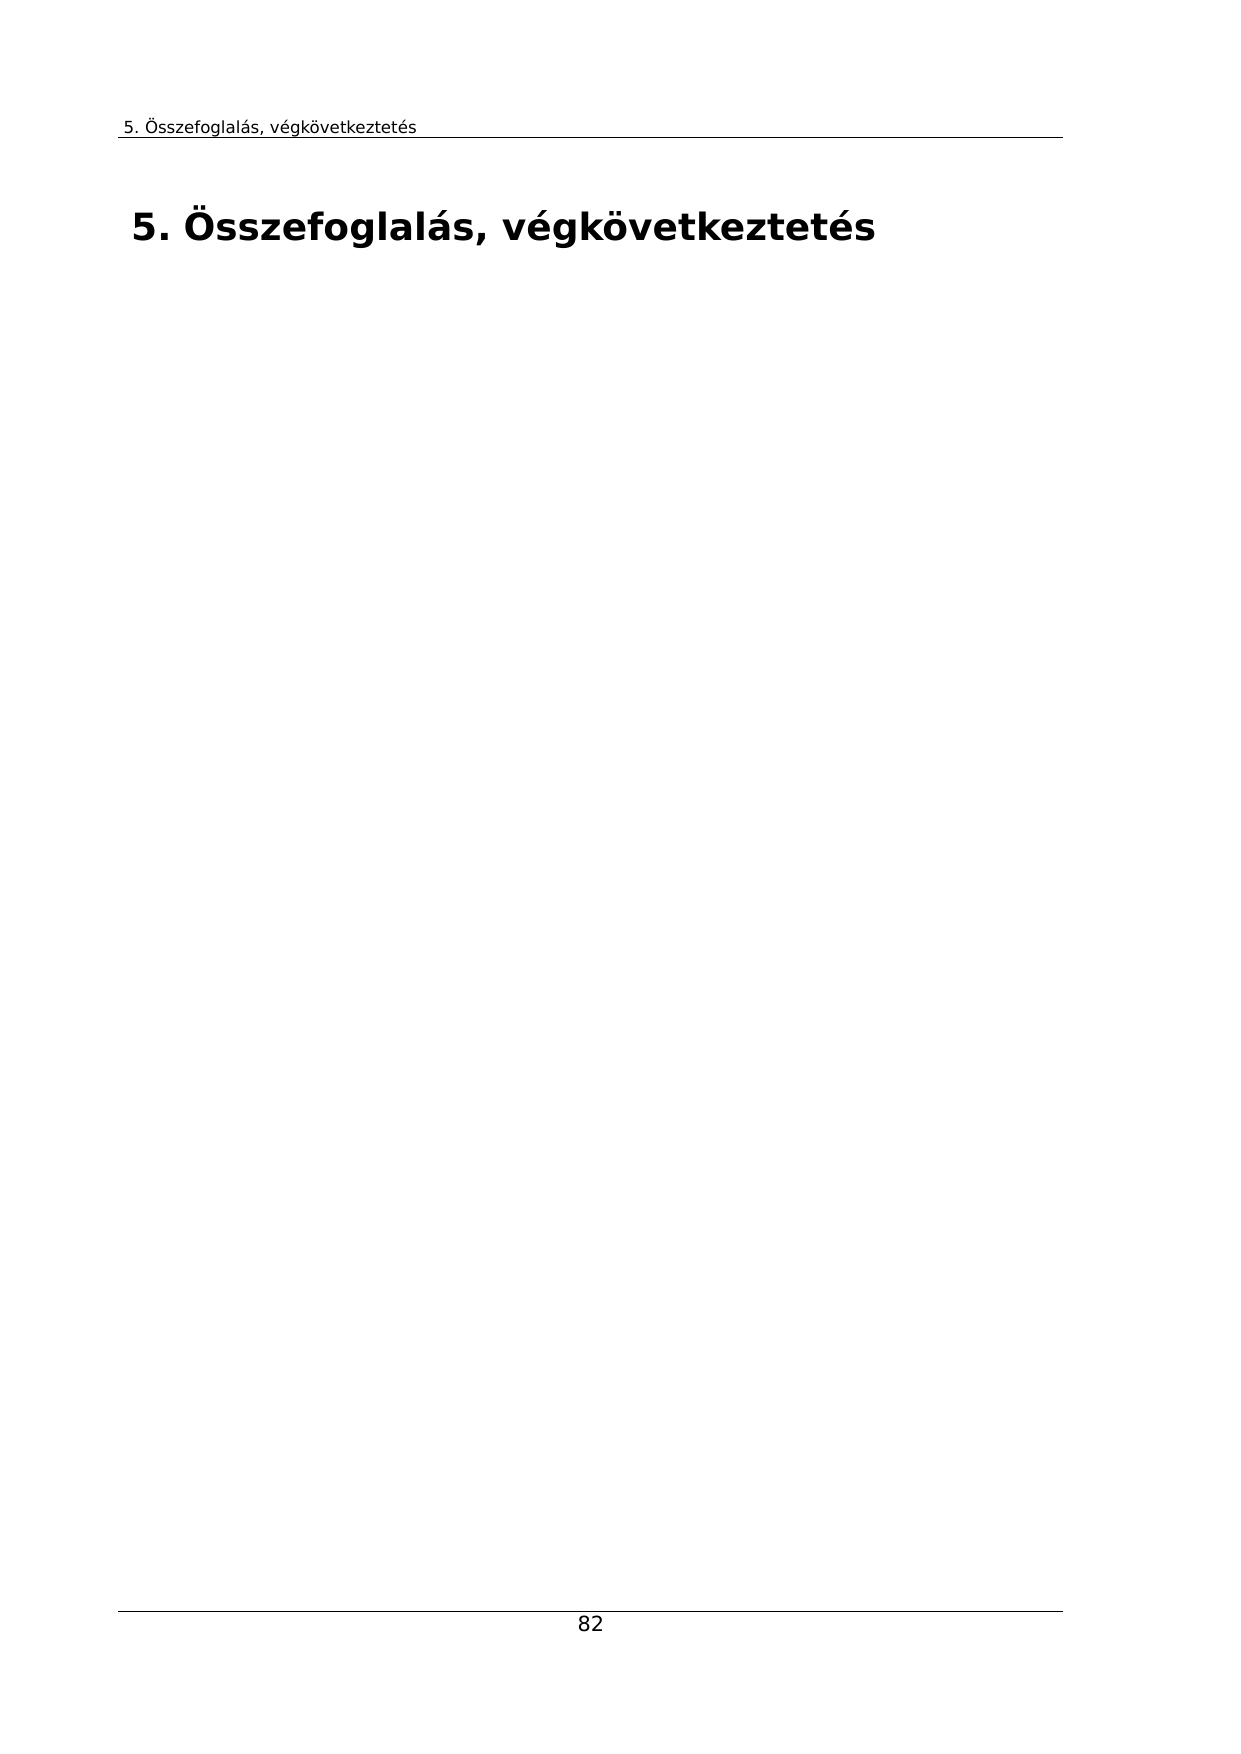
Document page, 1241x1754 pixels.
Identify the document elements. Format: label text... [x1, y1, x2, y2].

subtitle Összefoglalás, végkövetkeztetés [118, 205, 1063, 249]
